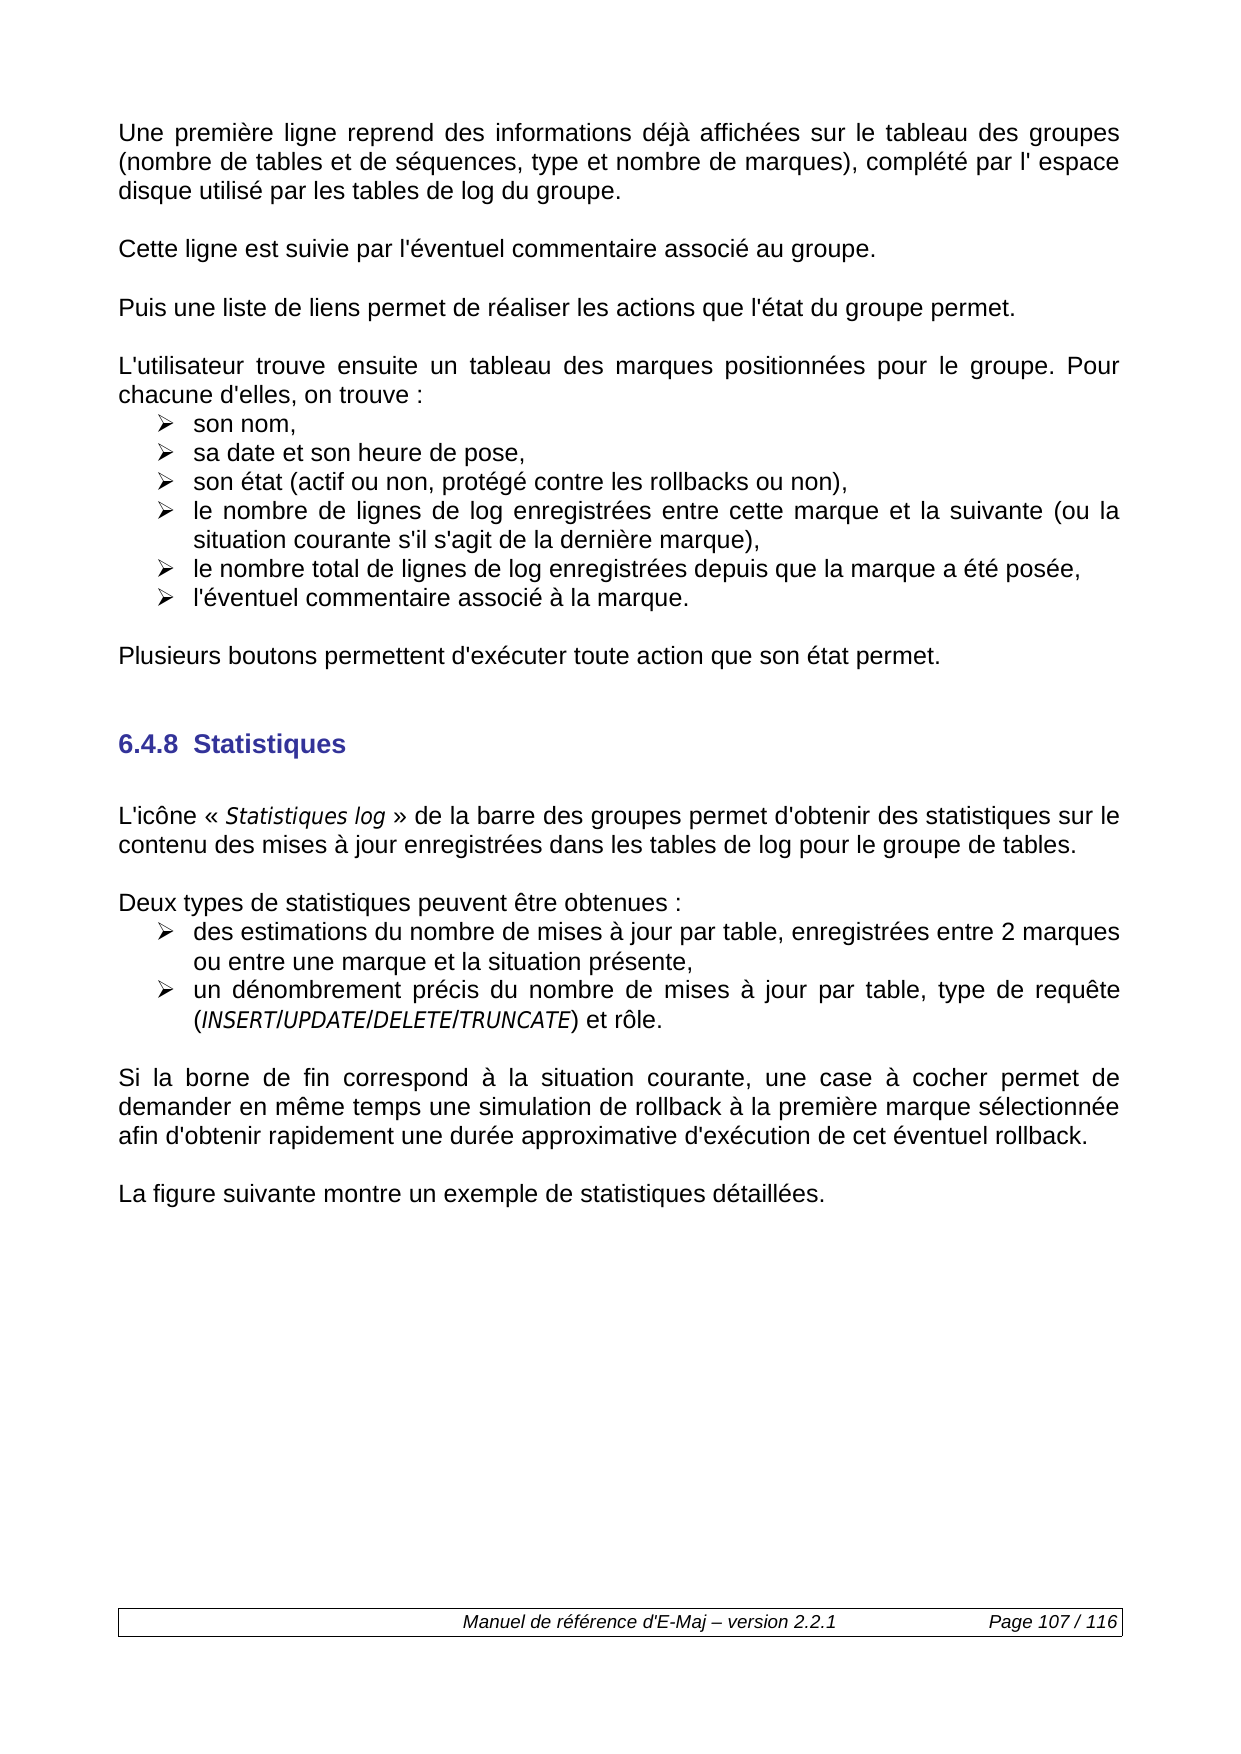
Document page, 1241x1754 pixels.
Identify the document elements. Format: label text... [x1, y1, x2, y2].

text Cette ligne est suivie par l'éventuel commentaire associé au groupe. [118, 234, 1122, 263]
list son nom, [156, 409, 1122, 438]
subtitle Statistiques [118, 728, 1122, 759]
text Une première ligne reprend des informations déjà affichées sur le tableau des groupes (nombre de tables et de séquences, type et nombre de marques), complété par l' espace disque utilisé par les tables de log du groupe. [118, 118, 1122, 205]
list le nombre de lignes de log enregistrées entre cette marque et la suivante (ou la situation courante s'il s'agit de la dernière marque), [156, 496, 1122, 554]
list l'éventuel commentaire associé à la marque. [156, 583, 1122, 612]
text Si la borne de fin correspond à la situation courante, une case à cocher permet de demander en même temps une simulation de rollback à la première marque sélectionnée afin d'obtenir rapidement une durée approximative d'exécution de cet éventuel rollback. [118, 1063, 1122, 1150]
text La figure suivante montre un exemple de statistiques détaillées. [118, 1179, 1122, 1208]
text L'utilisateur trouve ensuite un tableau des marques positionnées pour le groupe. Pour chacune d'elles, on trouve : [118, 351, 1122, 409]
list sa date et son heure de pose, [156, 438, 1122, 467]
text Puis une liste de liens permet de réaliser les actions que l'état du groupe permet. [118, 292, 1122, 322]
list son état (actif ou non, protégé contre les rollbacks ou non), [156, 467, 1122, 496]
text Deux types de statistiques peuvent être obtenues : [118, 888, 1122, 917]
list le nombre total de lignes de log enregistrées depuis que la marque a été posée, [156, 554, 1122, 583]
list des estimations du nombre de mises à jour par table, enregistrées entre 2 marques ou entre une marque et la situation présente, [156, 917, 1122, 975]
list un dénombrement précis du nombre de mises à jour par table, type de requête (INSERT/UPDATE/DELETE/TRUNCATE) et rôle. [156, 975, 1122, 1033]
text L'icône « Statistiques log » de la barre des groupes permet d'obtenir des statistiques sur le contenu des mises à jour enregistrées dans les tables de log pour le groupe de tables. [118, 801, 1122, 859]
text Plusieurs boutons permettent d'exécuter toute action que son état permet. [118, 641, 1122, 670]
